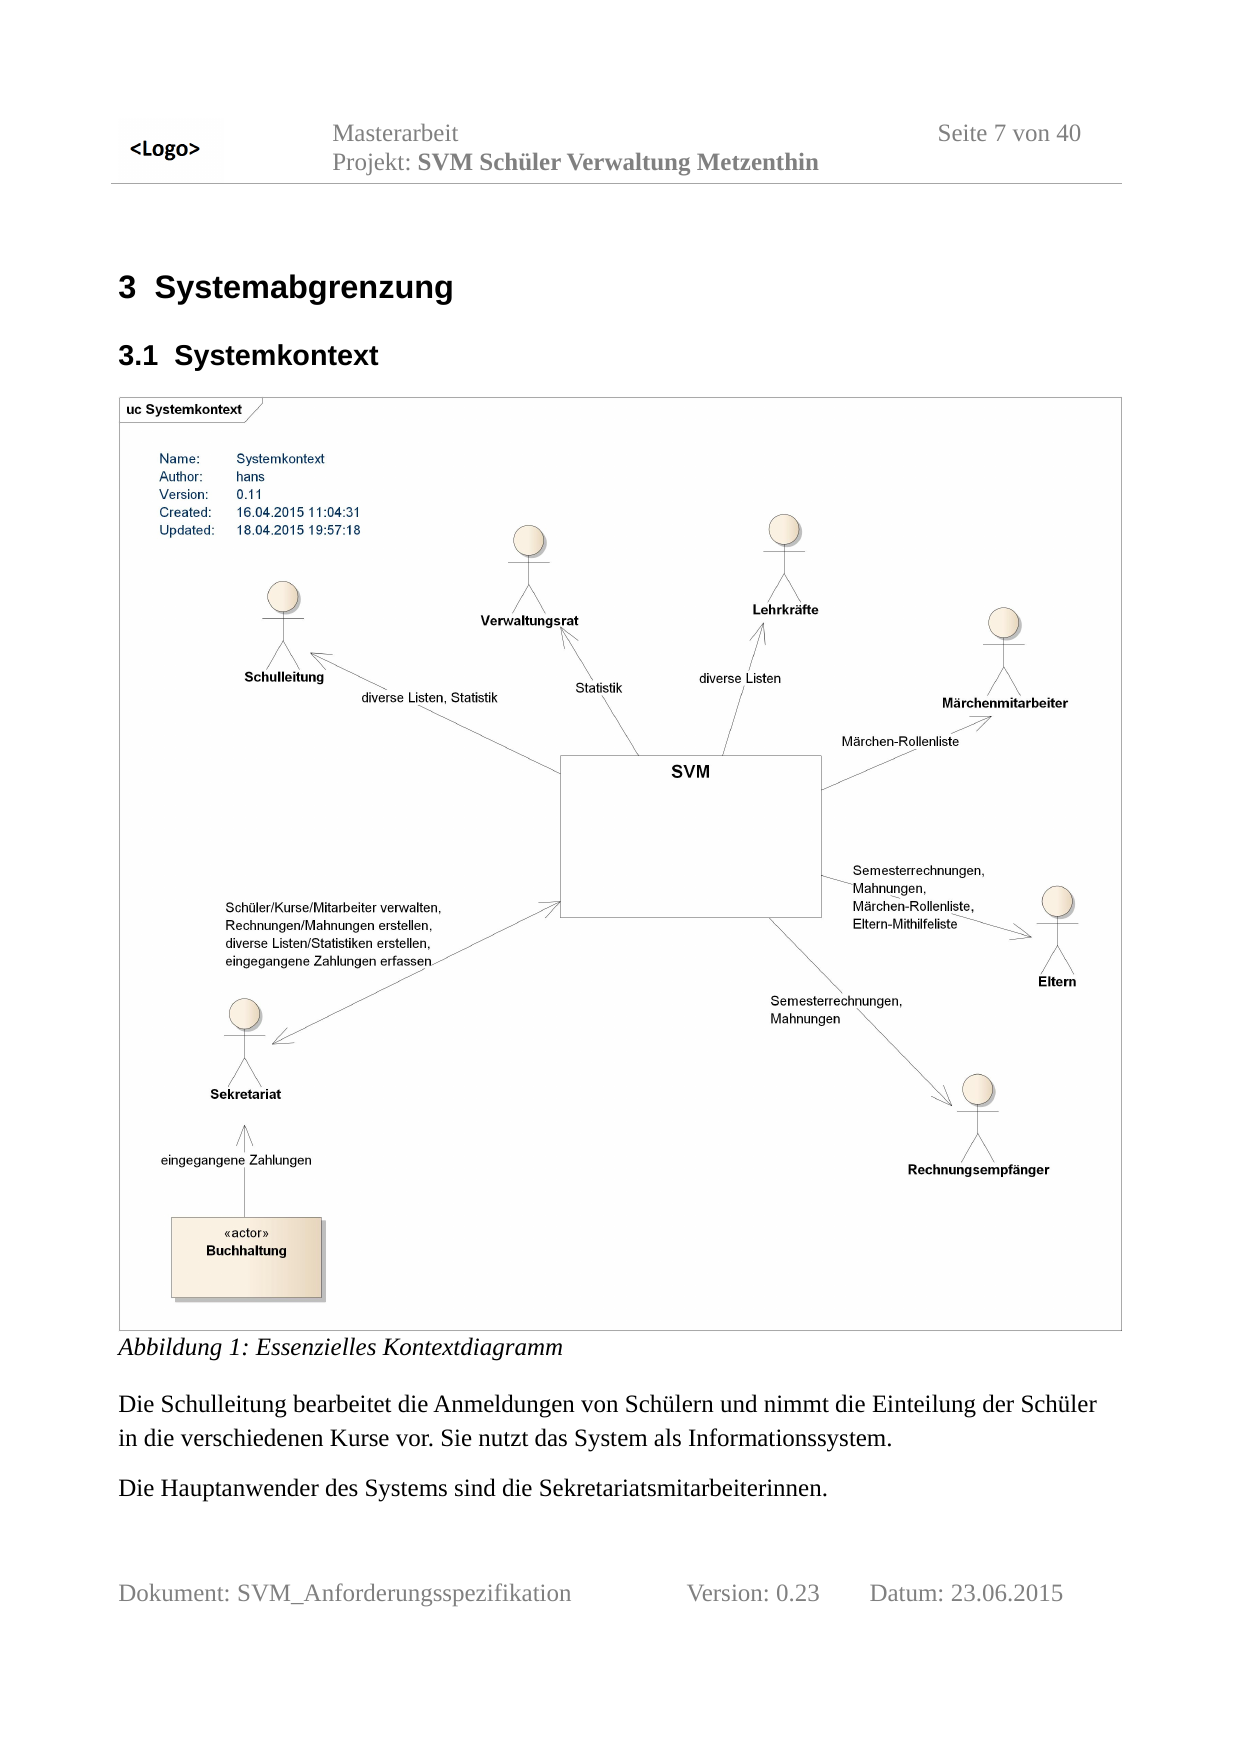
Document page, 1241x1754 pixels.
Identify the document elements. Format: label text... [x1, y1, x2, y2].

text Abbildung 1: Essenzielles Kontextdiagramm [118, 1332, 1122, 1360]
subtitle Systemabgrenzung [118, 267, 1122, 305]
subtitle Systemkontext [118, 338, 1122, 371]
text Die Hauptanwender des Systems sind die Sekretariatsmitarbeiterinnen. [118, 1473, 1122, 1501]
picture [118, 396, 1123, 1332]
text Die Schulleitung bearbeitet die Anmeldungen von Schülern und nimmt die Einteilung der Schüler in die verschiedenen Kurse vor. Sie nutzt das System als Informationssystem. [118, 1389, 1122, 1452]
picture [118, 118, 224, 183]
